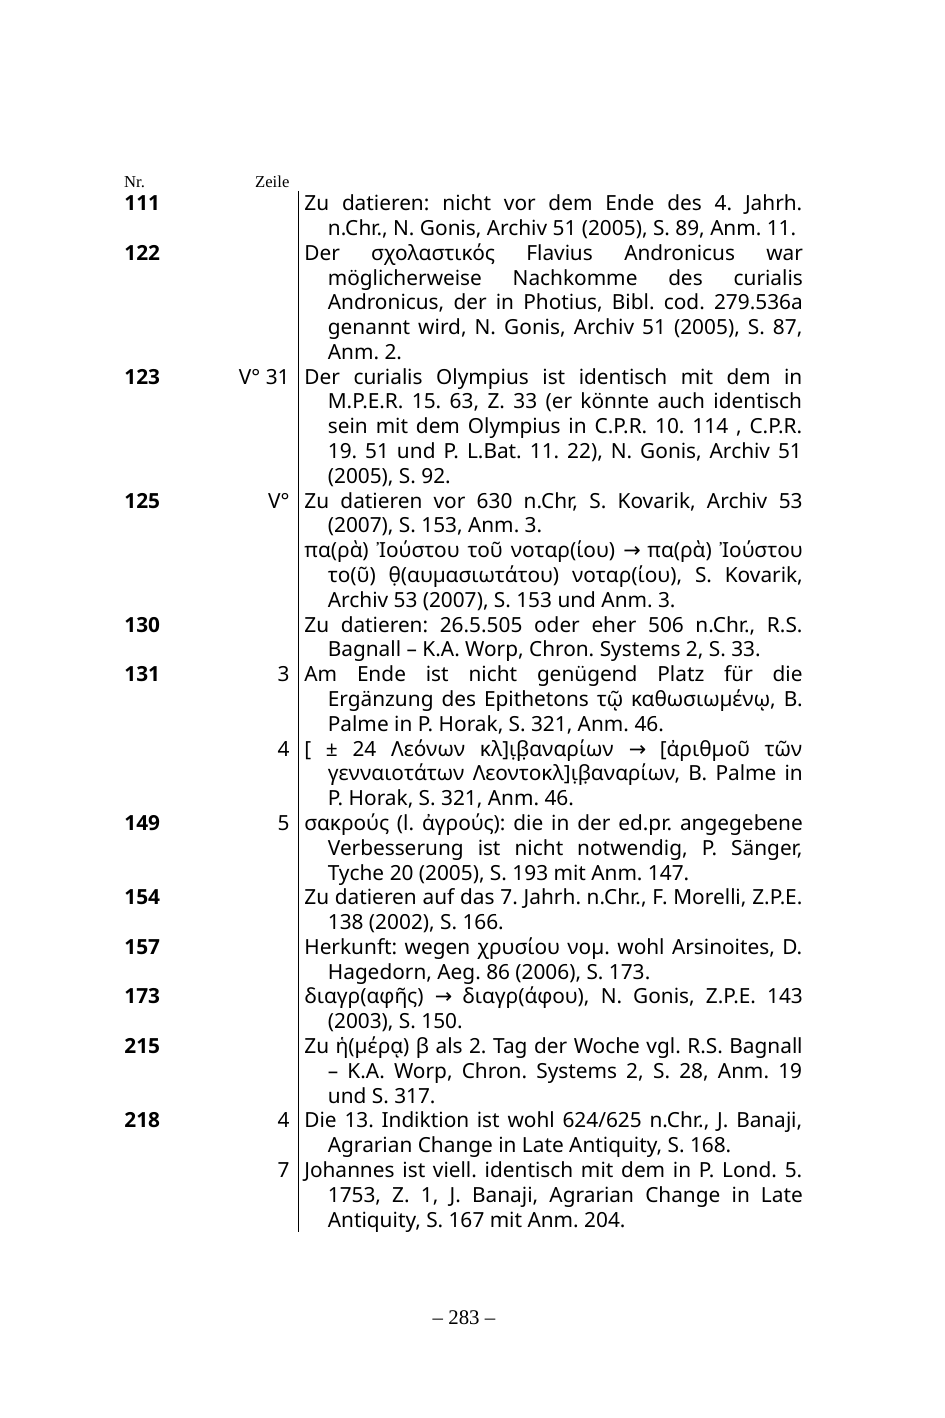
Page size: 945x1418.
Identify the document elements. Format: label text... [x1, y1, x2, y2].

table_cell 123 [118, 364, 207, 488]
table_cell Zu datieren: nicht vor dem Ende des 4. Jahrh. n.Chr., N. Gonis, Archiv 51 (2005), S. 89, Anm. 11. [299, 191, 809, 240]
table_cell 111 [118, 191, 298, 240]
table_cell Johannes ist viell. identisch mit dem in P. Lond. 5. 1753, Z. 1, J. Banaji, Agrarian Change in Late Antiquity, S. 167 mit Anm. 204. [299, 1158, 809, 1232]
table_cell 130 [118, 612, 298, 662]
table_cell 4 [207, 1108, 298, 1158]
table_cell 173 [118, 984, 298, 1034]
table_cell Am Ende ist nicht genügend Platz für die Ergänzung des Epithetons τῷ καθωσιωμένῳ, B. Palme in P. Horak, S. 321, Anm. 46. [299, 662, 809, 736]
table_cell [207, 538, 298, 612]
table_cell 218 [118, 1108, 207, 1158]
table_cell [ ± 24 Λεόνων κλ]ι̣β̣αναρίων → [ἀριθμοῦ τῶν γενναιοτάτων Λεοντοκλ]ι̣β̣αναρίων, B. Palme in P. Horak, S. 321, Anm. 46. [299, 736, 809, 811]
table_cell 122 [118, 240, 298, 364]
table_cell Herkunft: wegen χρυσίου νομ. wohl Arsinoites, D. Hagedorn, Aeg. 86 (2006), S. 173. [299, 935, 809, 984]
table_cell 157 [118, 935, 298, 984]
table_cell Der curialis Olympius ist identisch mit dem in M.P.E.R. 15. 63, Z. 33 (er könnte auch identisch sein mit dem Olympius in C.P.R. 10. 114 , C.P.R. 19. 51 und P. L.Bat. 11. 22), N. Gonis, Archiv 51 (2005), S. 92. [299, 364, 809, 488]
table_cell [118, 1158, 207, 1232]
table_cell 125 [118, 488, 207, 538]
table_cell 4 [207, 736, 298, 811]
table_cell 154 [118, 885, 298, 934]
table_cell 215 [118, 1034, 298, 1108]
table_cell διαγρ(αφῆς) → διαγρ(άφου), N. Gonis, Z.P.E. 143 (2003), S. 150. [299, 984, 809, 1034]
table_cell 7 [207, 1158, 298, 1232]
table_cell πα(ρὰ) Ἰούστου τοῦ νοταρ(ίου) → πα(ρὰ) Ἰούστου το(ῦ) θ̣(αυμασιωτάτου) νοταρ(ίου), S. Kovarik, Archiv 53 (2007), S. 153 und Anm. 3. [299, 538, 809, 612]
table_cell Die 13. Indiktion ist wohl 624/625 n.Chr., J. Banaji, Agrarian Change in Late Antiquity, S. 168. [299, 1108, 809, 1158]
table_cell 3 [207, 662, 298, 736]
table_cell [118, 736, 207, 811]
table_cell Zu datieren vor 630 n.Chr, S. Kovarik, Archiv 53 (2007), S. 153, Anm. 3. [299, 488, 809, 538]
table_cell V° 31 [207, 364, 298, 488]
table_cell 5 [207, 811, 298, 885]
table_cell σακρούς (l. ἀγρούς): die in der ed.pr. angegebene Verbesserung ist nicht notwendig, P. Sänger, Tyche 20 (2005), S. 193 mit Anm. 147. [299, 811, 809, 885]
table_cell Zu ἡ(μέρᾳ) β als 2. Tag der Woche vgl. R.S. Bagnall – K.A. Worp, Chron. Systems 2, S. 28, Anm. 19 und S. 317. [299, 1034, 809, 1108]
table_cell Zu datieren auf das 7. Jahrh. n.Chr., F. Morelli, Z.P.E. 138 (2002), S. 166. [299, 885, 809, 934]
table_cell 131 [118, 662, 207, 736]
table_cell [118, 538, 207, 612]
table_cell 149 [118, 811, 207, 885]
table_cell Der σχολαστικός Flavius Andronicus war möglicherweise Nachkomme des curialis Andronicus, der in Photius, Bibl. cod. 279.536a genannt wird, N. Gonis, Archiv 51 (2005), S. 87, Anm. 2. [299, 240, 809, 364]
table_cell Zu datieren: 26.5.505 oder eher 506 n.Chr., R.S. Bagnall – K.A. Worp, Chron. Systems 2, S. 33. [299, 612, 809, 662]
table_cell V° [207, 488, 298, 538]
